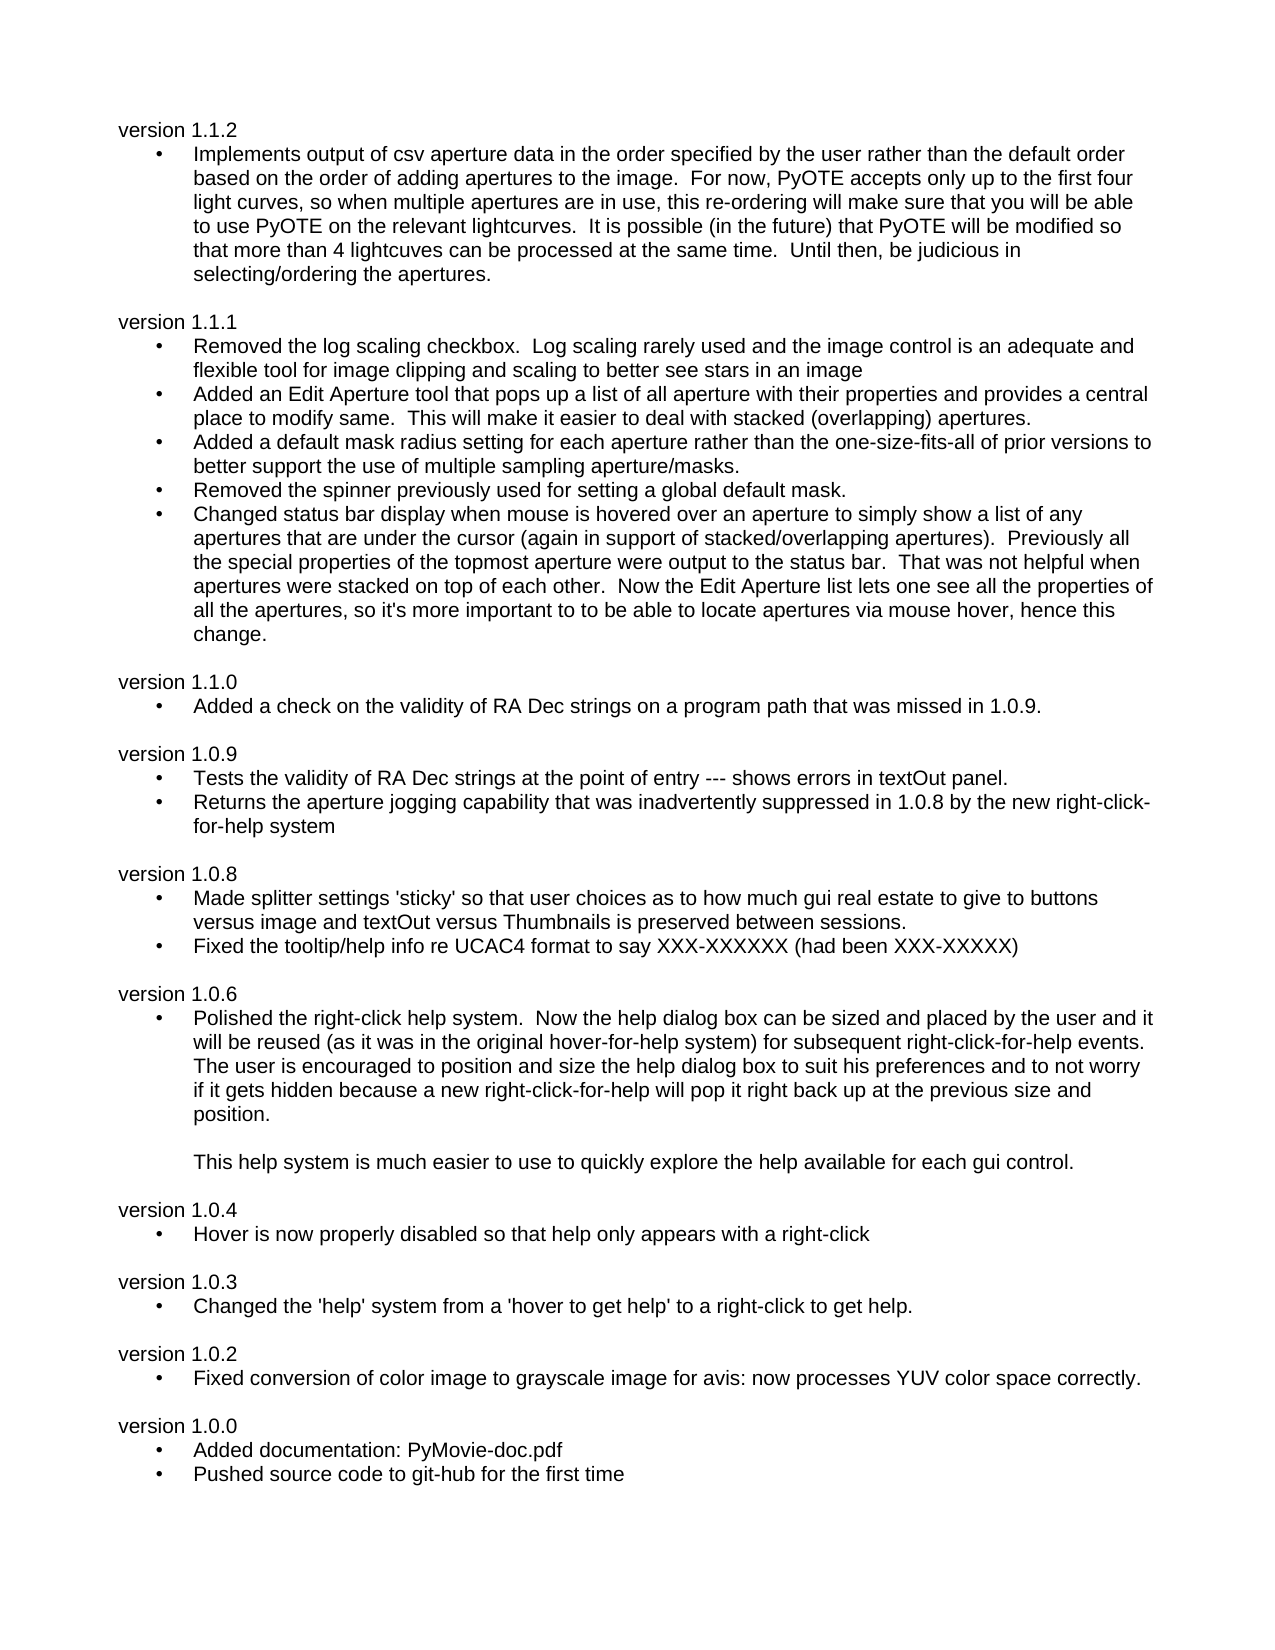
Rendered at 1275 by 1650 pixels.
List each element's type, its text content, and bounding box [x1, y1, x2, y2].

list Made splitter settings 'sticky' so that user choices as to how much gui real estate to give to buttons versus image and textOut versus Thumbnails is preserved between sessions. [156, 886, 1157, 934]
text version 1.0.3 [118, 1269, 1157, 1293]
list Added a default mask radius setting for each aperture rather than the one-size-fits-all of prior versions to better support the use of multiple sampling aperture/masks. [156, 430, 1157, 478]
list Removed the spinner previously used for setting a global default mask. [156, 478, 1157, 502]
list Added a check on the validity of RA Dec strings on a program path that was missed in 1.0.9. [156, 694, 1157, 742]
list Removed the log scaling checkbox. Log scaling rarely used and the image control is an adequate and flexible tool for image clipping and scaling to better see stars in an image [156, 334, 1157, 382]
list Pushed source code to git-hub for the first time [156, 1461, 1157, 1486]
text version 1.0.9 [118, 742, 1157, 766]
text version 1.1.2 [118, 118, 1157, 142]
list Polished the right-click help system. Now the help dialog box can be sized and placed by the user and it will be reused (as it was in the original hover-for-help system) for subsequent right-click-for-help events. The user is encouraged to position and size the help dialog box to suit his preferences and to not worry if it gets hidden because a new right-click-for-help will pop it right back up at the previous size and position. This help system is much easier to use to quickly explore the help available for each gui control. [156, 1006, 1157, 1173]
list Implements output of csv aperture data in the order specified by the user rather than the default order based on the order of adding apertures to the image. For now, PyOTE accepts only up to the first four light curves, so when multiple apertures are in use, this re-ordering will make sure that you will be able to use PyOTE on the relevant lightcurves. It is possible (in the future) that PyOTE will be modified so that more than 4 lightcuves can be processed at the same time. Until then, be judicious in selecting/ordering the apertures. [156, 142, 1157, 310]
text version 1.1.0 [118, 670, 1157, 694]
list Fixed conversion of color image to grayscale image for avis: now processes YUV color space correctly. [156, 1365, 1157, 1389]
text version 1.0.2 [118, 1341, 1157, 1365]
list Hover is now properly disabled so that help only appears with a right-click [156, 1221, 1157, 1269]
list Changed status bar display when mouse is hovered over an aperture to simply show a list of any apertures that are under the cursor (again in support of stacked/overlapping apertures). Previously all the special properties of the topmost aperture were output to the status bar. That was not helpful when apertures were stacked on top of each other. Now the Edit Aperture list lets one see all the properties of all the apertures, so it's more important to to be able to locate apertures via mouse hover, hence this change. [156, 502, 1157, 670]
list Added an Edit Aperture tool that pops up a list of all aperture with their properties and provides a central place to modify same. This will make it easier to deal with stacked (overlapping) apertures. [156, 382, 1157, 430]
text version 1.0.4 [118, 1197, 1157, 1221]
list Changed the 'help' system from a 'hover to get help' to a right-click to get help. [156, 1293, 1157, 1341]
list Tests the validity of RA Dec strings at the point of entry --- shows errors in textOut panel. [156, 766, 1157, 790]
text version 1.0.0 [118, 1413, 1157, 1437]
list Added documentation: PyMovie-doc.pdf [156, 1437, 1157, 1461]
text version 1.0.8 [118, 862, 1157, 886]
text version 1.1.1 [118, 310, 1157, 334]
text version 1.0.6 [118, 982, 1157, 1006]
list Fixed the tooltip/help info re UCAC4 format to say XXX-XXXXXX (had been XXX-XXXXX) [156, 934, 1157, 982]
list Returns the aperture jogging capability that was inadvertently suppressed in 1.0.8 by the new right-click-for-help system [156, 790, 1157, 862]
